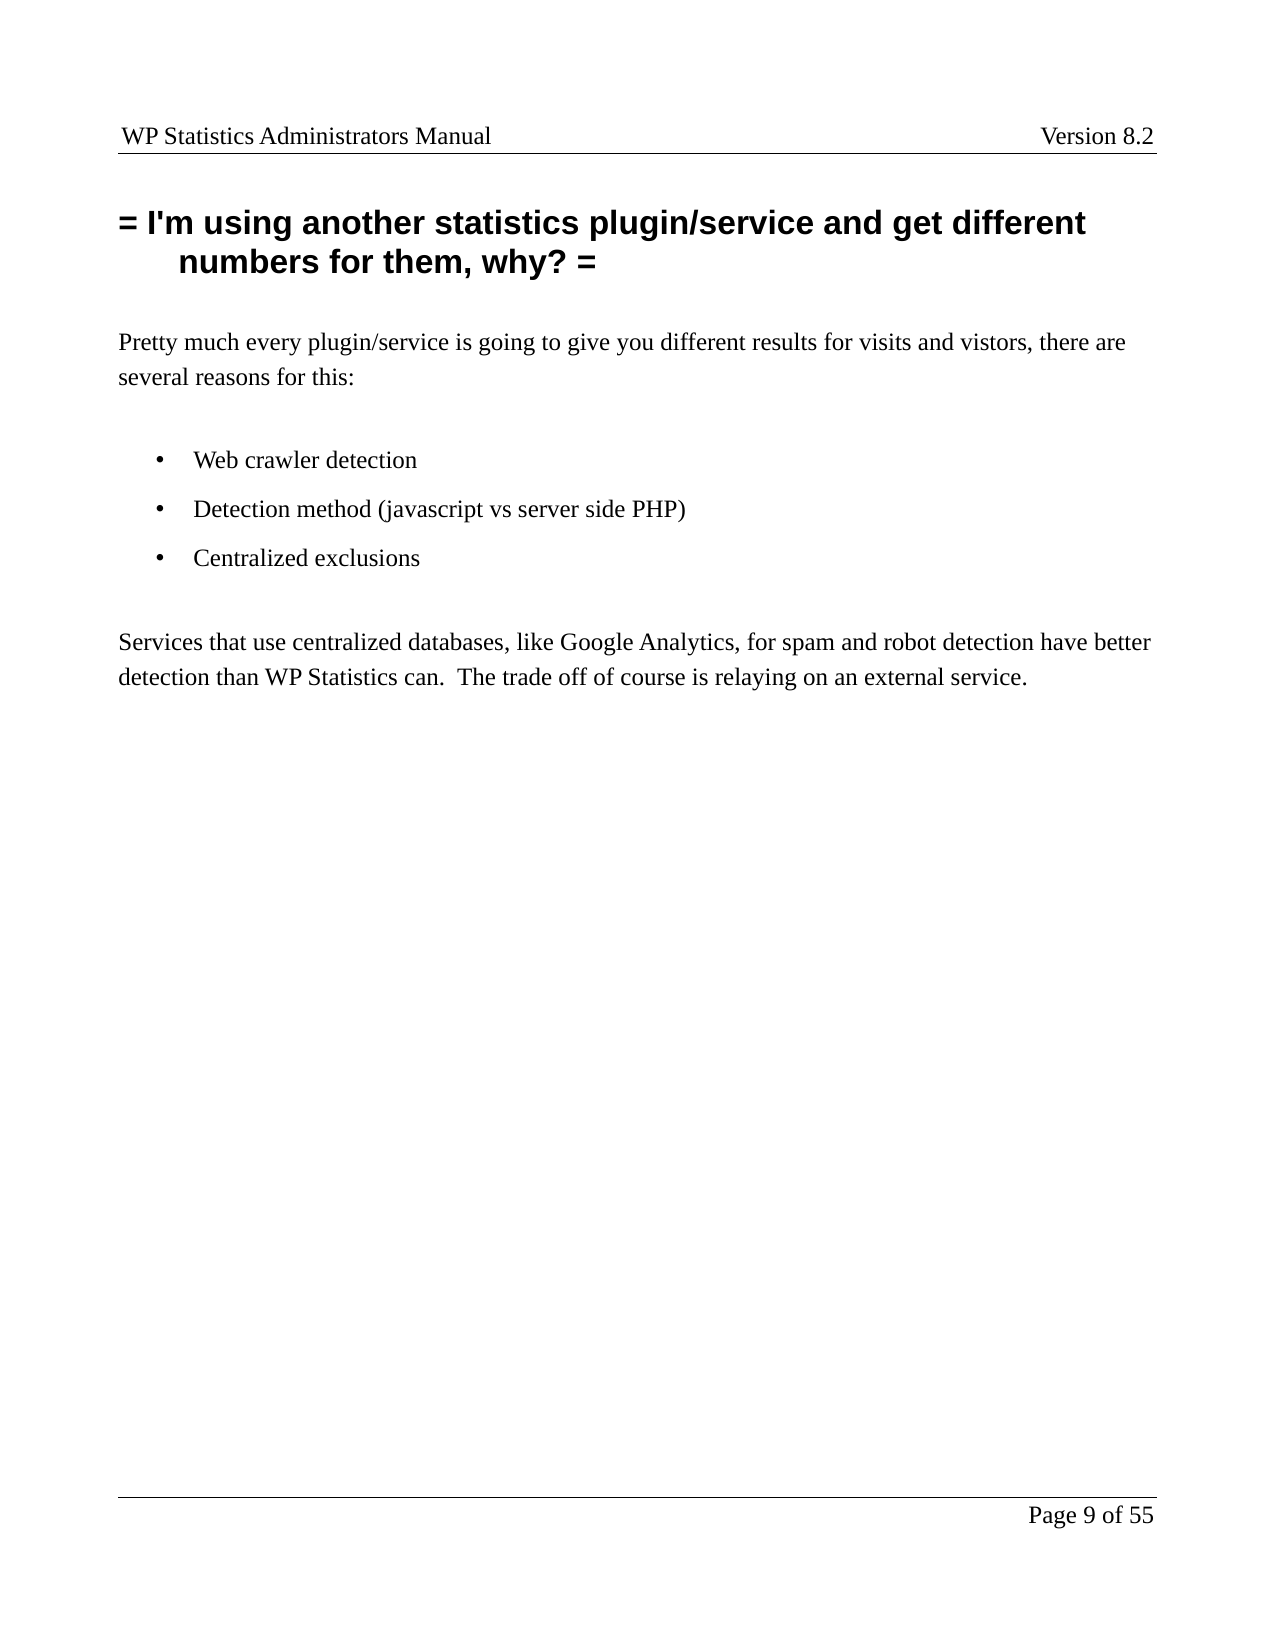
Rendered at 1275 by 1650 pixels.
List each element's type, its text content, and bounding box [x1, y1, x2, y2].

list Web crawler detection [156, 445, 1157, 474]
text Services that use centralized databases, like Google Analytics, for spam and robot detection have better detection than WP Statistics can. The trade off of course is relaying on an external service. [118, 627, 1157, 725]
list Centralized exclusions [156, 543, 1157, 607]
list Detection method (javascript vs server side PHP) [156, 494, 1157, 523]
subtitle = I'm using another statistics plugin/service and get different numbers for them, why? = [118, 203, 1157, 280]
text Pretty much every plugin/service is going to give you different results for visits and vistors, there are several reasons for this: [118, 293, 1157, 425]
